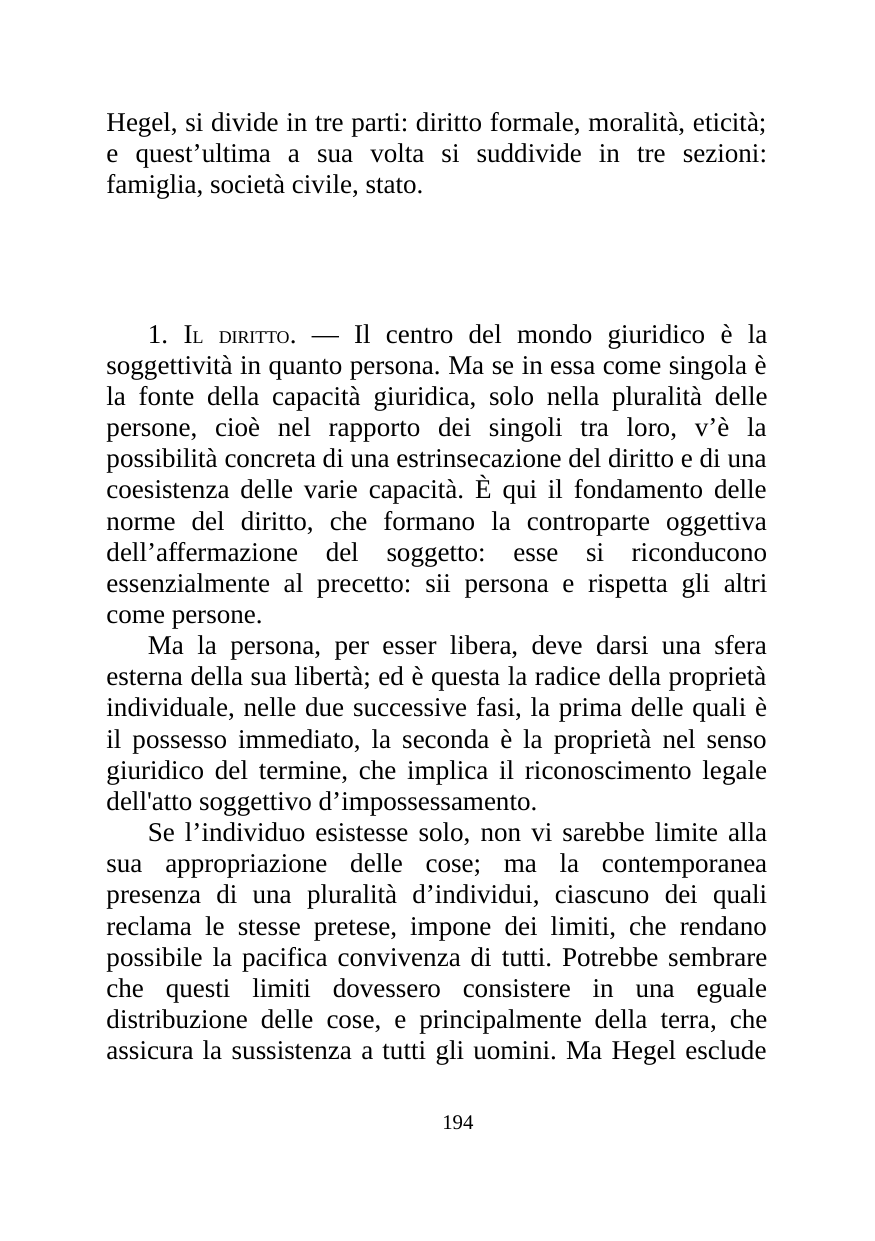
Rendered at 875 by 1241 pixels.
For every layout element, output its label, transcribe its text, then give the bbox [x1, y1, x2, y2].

text Ma la persona, per esser libera, deve darsi una sfera esterna della sua libertà; ed è questa la radice della proprietà individuale, nelle due successive fasi, la prima delle quali è il possesso immediato, la seconda è la proprietà nel senso giuridico del termine, che implica il riconoscimento legale dell'atto soggettivo d’impossessamento. [106, 629, 768, 816]
text 1. Il diritto. — Il centro del mondo giuridico è la soggettività in quanto persona. Ma se in essa come singola è la fonte della capacità giuridica, solo nella pluralità delle persone, cioè nel rapporto dei singoli tra loro, v’è la possibilità concreta di una estrinsecazione del diritto e di una coesistenza delle varie capacità. È qui il fondamento delle norme del diritto, che formano la controparte oggettiva dell’affermazione del soggetto: esse si riconducono essenzialmente al precetto: sii persona e rispetta gli altri come persone. [106, 318, 768, 629]
text Se l’individuo esistesse solo, non vi sarebbe limite alla sua appropriazione delle cose; ma la contemporanea presenza di una pluralità d’individui, ciascuno dei quali reclama le stesse pretese, impone dei limiti, che rendano possibile la pacifica convivenza di tutti. Potrebbe sembrare che questi limiti dovessero consistere in una eguale distribuzione delle cose, e principalmente della terra, che assicura la sussistenza a tutti gli uomini. Ma Hegel esclude [106, 816, 768, 1065]
text Hegel, si divide in tre parti: diritto formale, moralità, eticità; e quest’ultima a sua volta si suddivide in tre sezioni: famiglia, società civile, stato. [106, 106, 768, 200]
